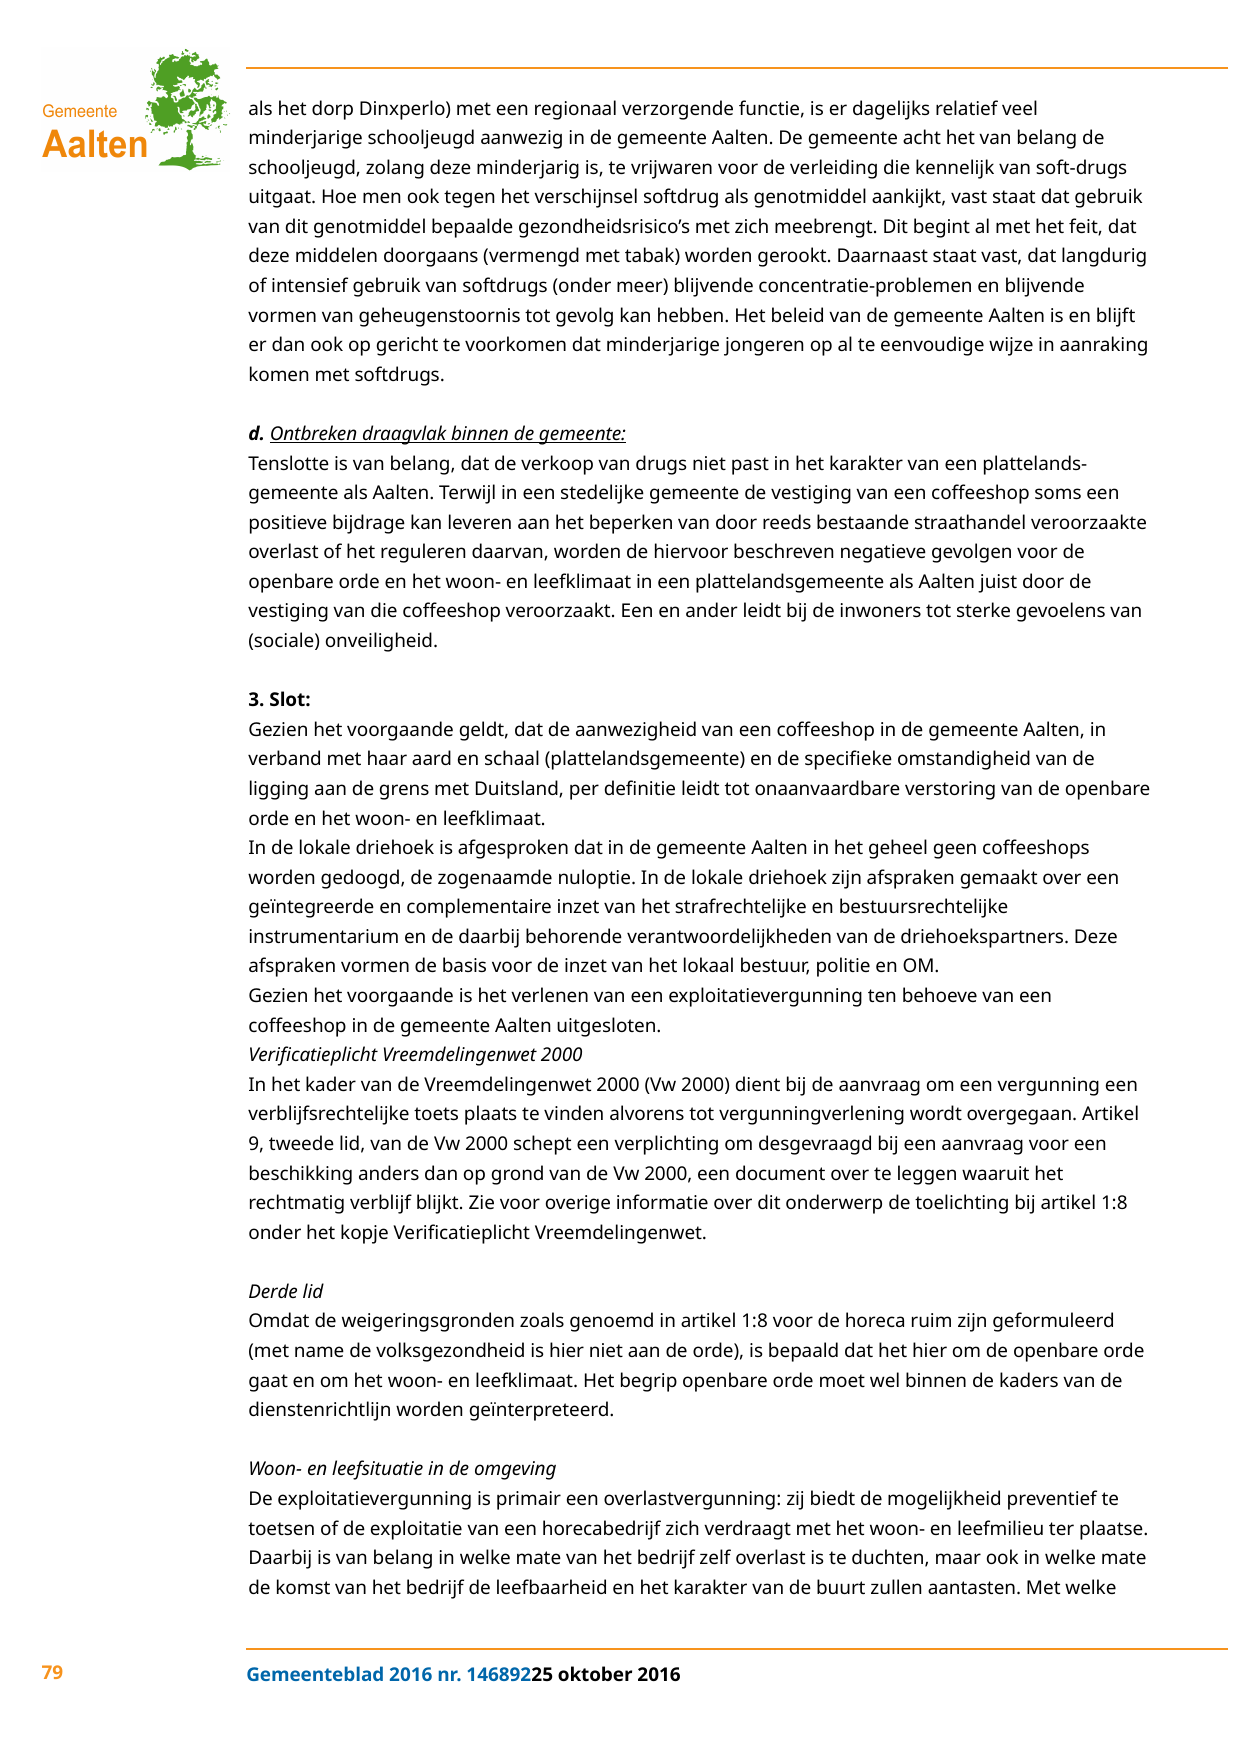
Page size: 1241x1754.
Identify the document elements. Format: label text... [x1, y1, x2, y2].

text Omdat de weigeringsgronden zoals genoemd in artikel 1:8 voor de horeca ruim zijn geformuleerd (met name de volksgezondheid is hier niet aan de orde), is bepaald dat het hier om de openbare orde gaat en om het woon- en leefklimaat. Het begrip openbare orde moet wel binnen de kaders van de dienstenrichtlijn worden geïnterpreteerd. [248, 1308, 1152, 1422]
text Tenslotte is van belang, dat de verkoop van drugs niet past in het karakter van een plattelands-gemeente als Aalten. Terwijl in een stedelijke gemeente de vestiging van een coffeeshop soms een positieve bijdrage kan leveren aan het beperken van door reeds bestaande straathandel veroorzaakte overlast of het reguleren daarvan, worden de hiervoor beschreven negatieve gevolgen voor de openbare orde en het woon- en leefklimaat in een plattelandsgemeente als Aalten juist door de vestiging van die coffeeshop veroorzaakt. Een en ander leidt bij de inwoners tot sterke gevoelens van (sociale) onveiligheid. [248, 450, 1152, 653]
text 3. Slot: [248, 686, 1152, 712]
text Gezien het voorgaande is het verlenen van een exploitatievergunning ten behoeve van een coffeeshop in de gemeente Aalten uitgesloten. [248, 982, 1152, 1038]
text Woon- en leefsituatie in de omgeving [248, 1456, 1152, 1481]
text als het dorp Dinxperlo) met een regionaal verzorgende functie, is er dagelijks relatief veel minderjarige schooljeugd aanwezig in de gemeente Aalten. De gemeente acht het van belang de schooljeugd, zolang deze minderjarig is, te vrijwaren voor de verleiding die kennelijk van soft-drugs uitgaat. Hoe men ook tegen het verschijnsel softdrug als genotmiddel aankijkt, vast staat dat gebruik van dit genotmiddel bepaalde gezondheidsrisico’s met zich meebrengt. Dit begint al met het feit, dat deze middelen doorgaans (vermengd met tabak) worden gerookt. Daarnaast staat vast, dat langdurig of intensief gebruik van softdrugs (onder meer) blijvende concentratie-problemen en blijvende vormen van geheugenstoornis tot gevolg kan hebben. Het beleid van de gemeente Aalten is en blijft er dan ook op gericht te voorkomen dat minderjarige jongeren op al te eenvoudige wijze in aanraking komen met softdrugs. [248, 95, 1152, 387]
text De exploitatievergunning is primair een overlastvergunning: zij biedt de mogelijkheid preventief te toetsen of de exploitatie van een horecabedrijf zich verdraagt met het woon- en leefmilieu ter plaatse. Daarbij is van belang in welke mate van het bedrijf zelf overlast is te duchten, maar ook in welke mate de komst van het bedrijf de leefbaarheid en het karakter van de buurt zullen aantasten. Met welke [248, 1485, 1152, 1600]
text In het kader van de Vreemdelingenwet 2000 (Vw 2000) dient bij de aanvraag om een vergunning een verblijfsrechtelijke toets plaats te vinden alvorens tot vergunningverlening wordt overgegaan. Artikel 9, tweede lid, van de Vw 2000 schept een verplichting om desgevraagd bij een aanvraag voor een beschikking anders dan op grond van de Vw 2000, een document over te leggen waaruit het rechtmatig verblijf blijkt. Zie voor overige informatie over dit onderwerp de toelichting bij artikel 1:8 onder het kopje Verificatieplicht Vreemdelingenwet. [248, 1071, 1152, 1245]
text Verificatieplicht Vreemdelingenwet 2000 [248, 1041, 1152, 1067]
picture [41, 47, 231, 172]
text Derde lid [248, 1278, 1152, 1304]
text Gezien het voorgaande geldt, dat de aanwezigheid van een coffeeshop in de gemeente Aalten, in verband met haar aard en schaal (plattelandsgemeente) en de specifieke omstandigheid van de ligging aan de grens met Duitsland, per definitie leidt tot onaanvaardbare verstoring van de openbare orde en het woon- en leefklimaat. [248, 716, 1152, 831]
text d. Ontbreken draagvlak binnen de gemeente: [248, 420, 1152, 446]
text In de lokale driehoek is afgesproken dat in de gemeente Aalten in het geheel geen coffeeshops worden gedoogd, de zogenaamde nuloptie. In de lokale driehoek zijn afspraken gemaakt over een geïntegreerde en complementaire inzet van het strafrechtelijke en bestuursrechtelijke instrumentarium en de daarbij behorende verantwoordelijkheden van de driehoekspartners. Deze afspraken vormen de basis voor de inzet van het lokaal bestuur, politie en OM. [248, 834, 1152, 978]
